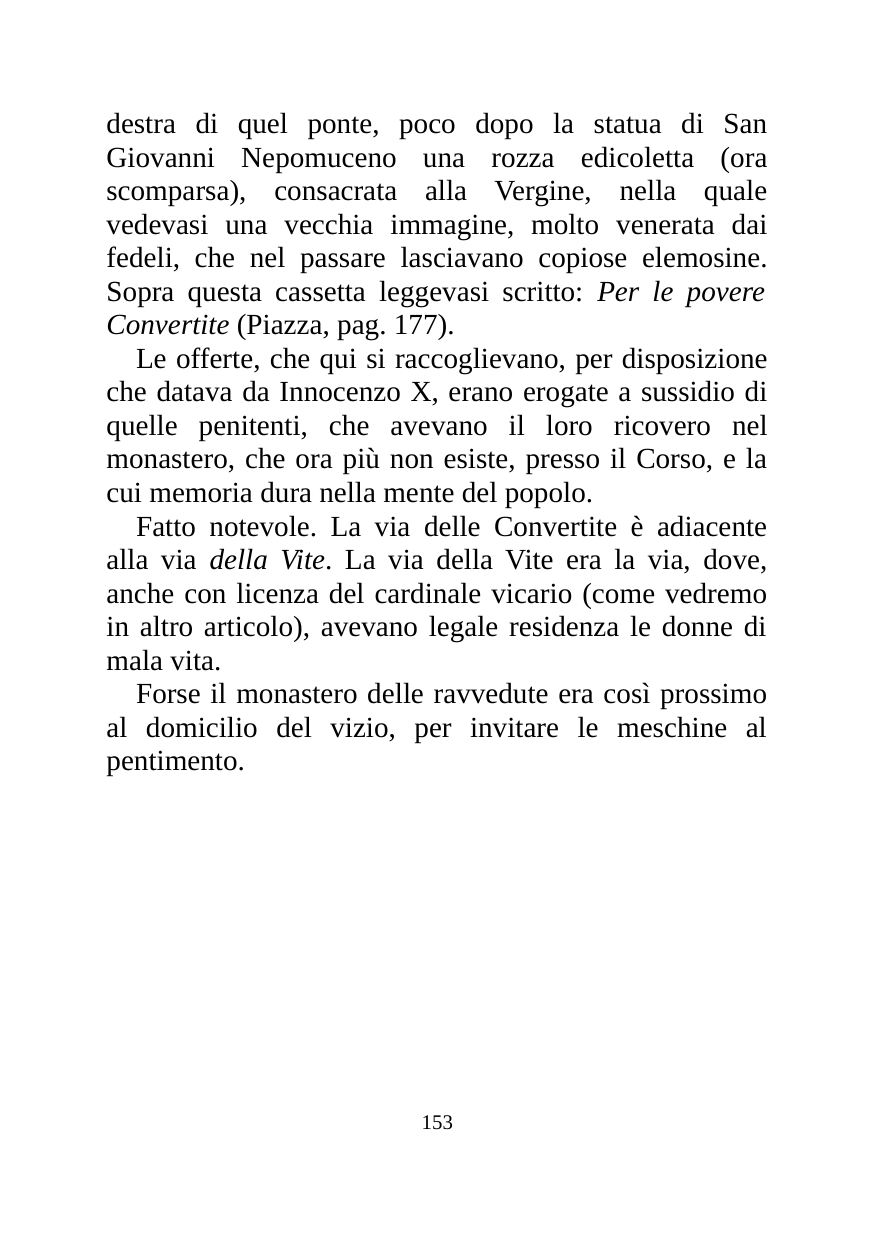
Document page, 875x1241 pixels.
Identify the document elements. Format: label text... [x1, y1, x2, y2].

text Forse il monastero delle ravvedute era così prossimo al domicilio del vizio, per invitare le meschine al pentimento. [106, 676, 768, 777]
text Le offerte, che qui si raccoglievano, per disposizione che datava da Innocenzo X, erano erogate a sussidio di quelle penitenti, che avevano il loro ricovero nel monastero, che ora più non esiste, presso il Corso, e la cui memoria dura nella mente del popolo. [106, 341, 768, 509]
text Fatto notevole. La via delle Convertite è adiacente alla via della Vite. La via della Vite era la via, dove, anche con licenza del cardinale vicario (come vedremo in altro articolo), avevano legale residenza le donne di mala vita. [106, 509, 768, 676]
text destra di quel ponte, poco dopo la statua di San Giovanni Nepomuceno una rozza edicoletta (ora scomparsa), consacrata alla Vergine, nella quale vedevasi una vecchia immagine, molto venerata dai fedeli, che nel passare lasciavano copiose elemosine. Sopra questa cassetta leggevasi scritto: Per le povere Convertite (Piazza, pag. 177). [106, 106, 768, 341]
